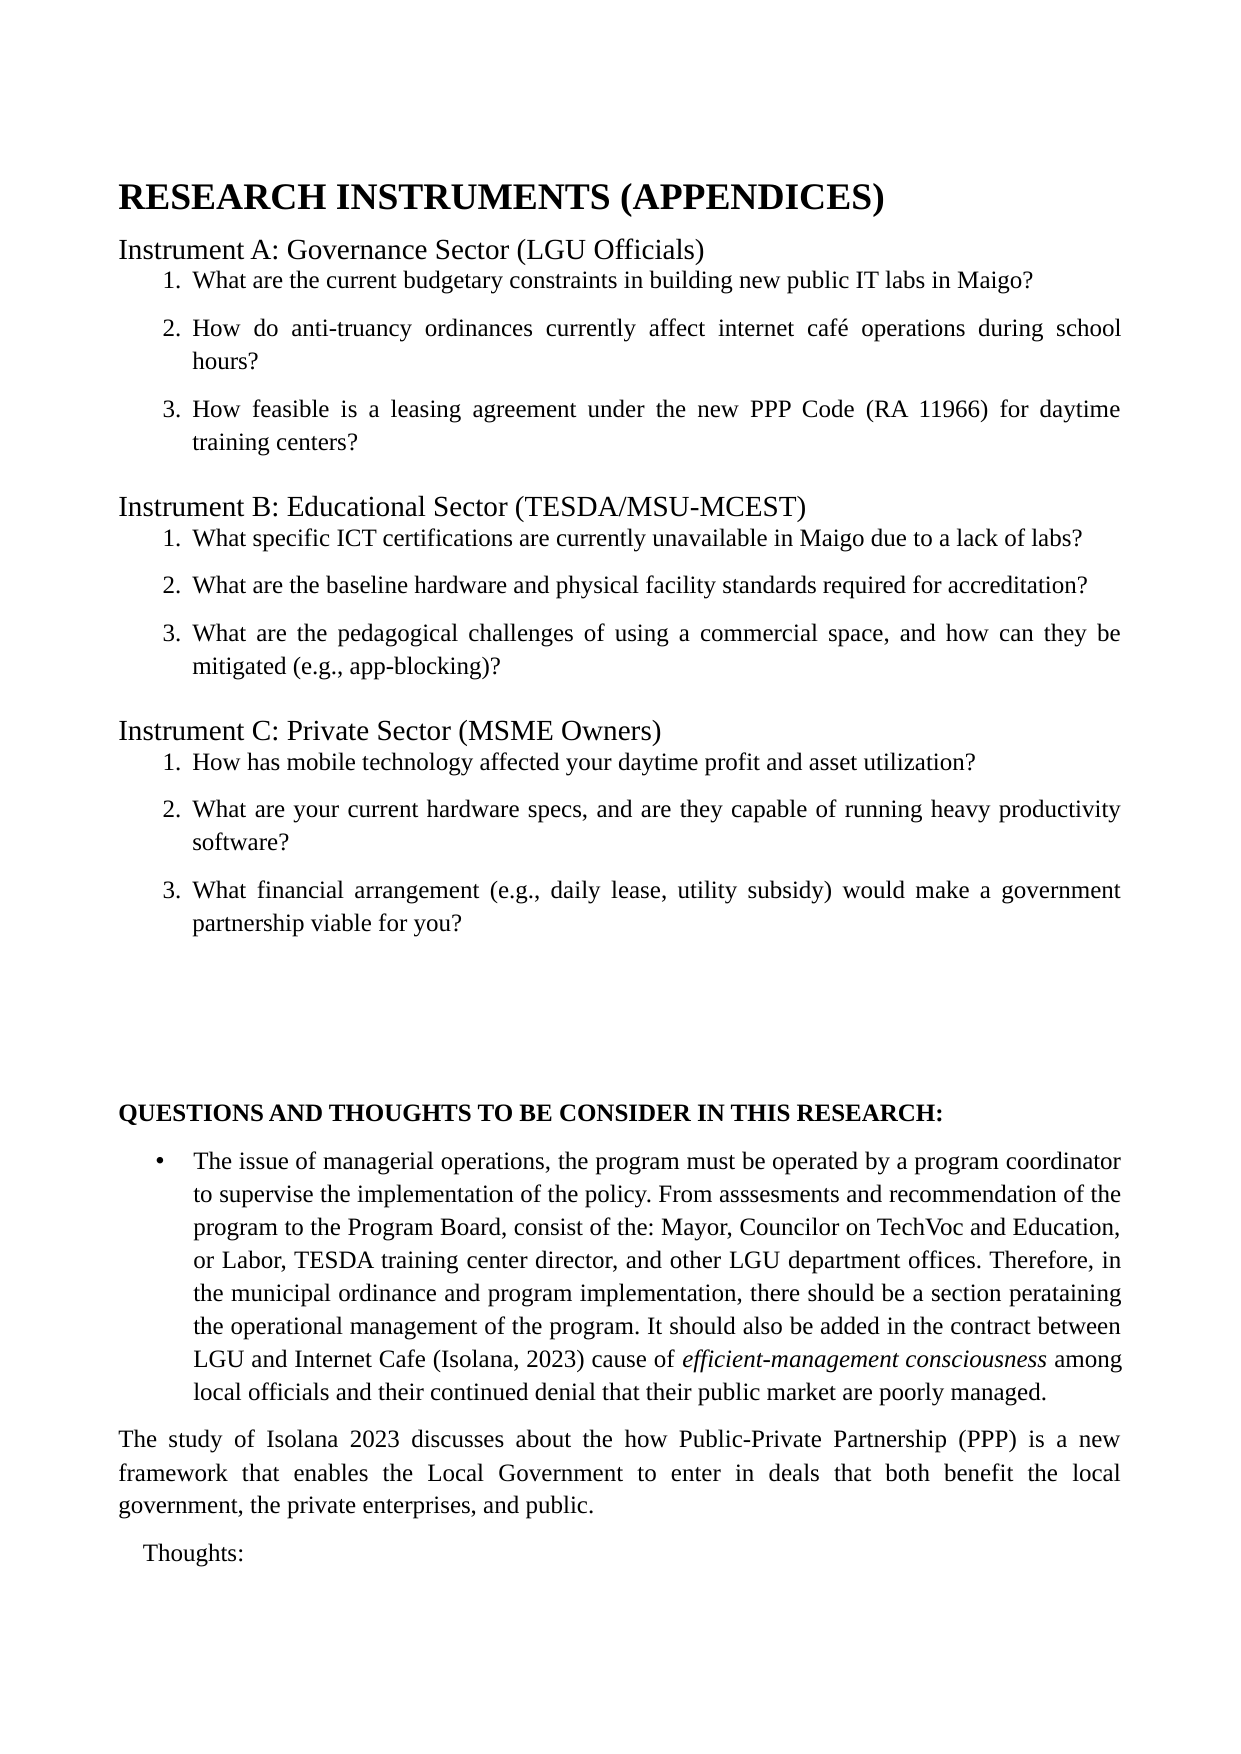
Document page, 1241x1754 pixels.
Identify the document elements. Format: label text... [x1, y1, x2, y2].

list What are your current hardware specs, and are they capable of running heavy productivity software? [162, 794, 1122, 856]
subtitle Instrument C: Private Sector (MSME Owners) [118, 713, 1122, 747]
subtitle RESEARCH INSTRUMENTS (APPENDICES) [118, 174, 1122, 217]
list What are the pedagogical challenges of using a commercial space, and how can they be mitigated (e.g., app-blocking)? [162, 618, 1122, 679]
list How has mobile technology affected your daytime profit and asset utilization? [162, 747, 1122, 775]
list What specific ICT certifications are currently unavailable in Maigo due to a lack of labs? [162, 523, 1122, 551]
list The issue of managerial operations, the program must be operated by a program coordinator to supervise the implementation of the policy. From asssesments and recommendation of the program to the Program Board, consist of the: Mayor, Councilor on TechVoc and Education, or Labor, TESDA training center director, and other LGU department offices. Therefore, in the municipal ordinance and program implementation, there should be a section perataining the operational management of the program. It should also be added in the contract between LGU and Internet Cafe (Isolana, 2023) cause of efficient-management consciousness among local officials and their continued denial that their public market are poorly managed. [156, 1146, 1122, 1406]
subtitle Instrument A: Governance Sector (LGU Officials) [118, 232, 1122, 266]
list What are the baseline hardware and physical facility standards required for accreditation? [162, 570, 1122, 599]
list What are the current budgetary constraints in building new public IT labs in Maigo? [162, 266, 1122, 294]
text QUESTIONS AND THOUGHTS TO BE CONSIDER IN THIS RESEARCH: [118, 1098, 1122, 1127]
list How do anti-truancy ordinances currently affect internet café operations during school hours? [162, 313, 1122, 375]
text Thoughts: [118, 1538, 1122, 1567]
list How feasible is a leasing agreement under the new PPP Code (RA 11966) for daytime training centers? [162, 394, 1122, 456]
text The study of Isolana 2023 discusses about the how Public-Private Partnership (PPP) is a new framework that enables the Local Government to enter in deals that both benefit the local government, the private enterprises, and public. [118, 1424, 1122, 1519]
list What financial arrangement (e.g., daily lease, utility subsidy) would make a government partnership viable for you? [162, 875, 1122, 937]
subtitle Instrument B: Educational Sector (TESDA/MSU-MCEST) [118, 489, 1122, 523]
